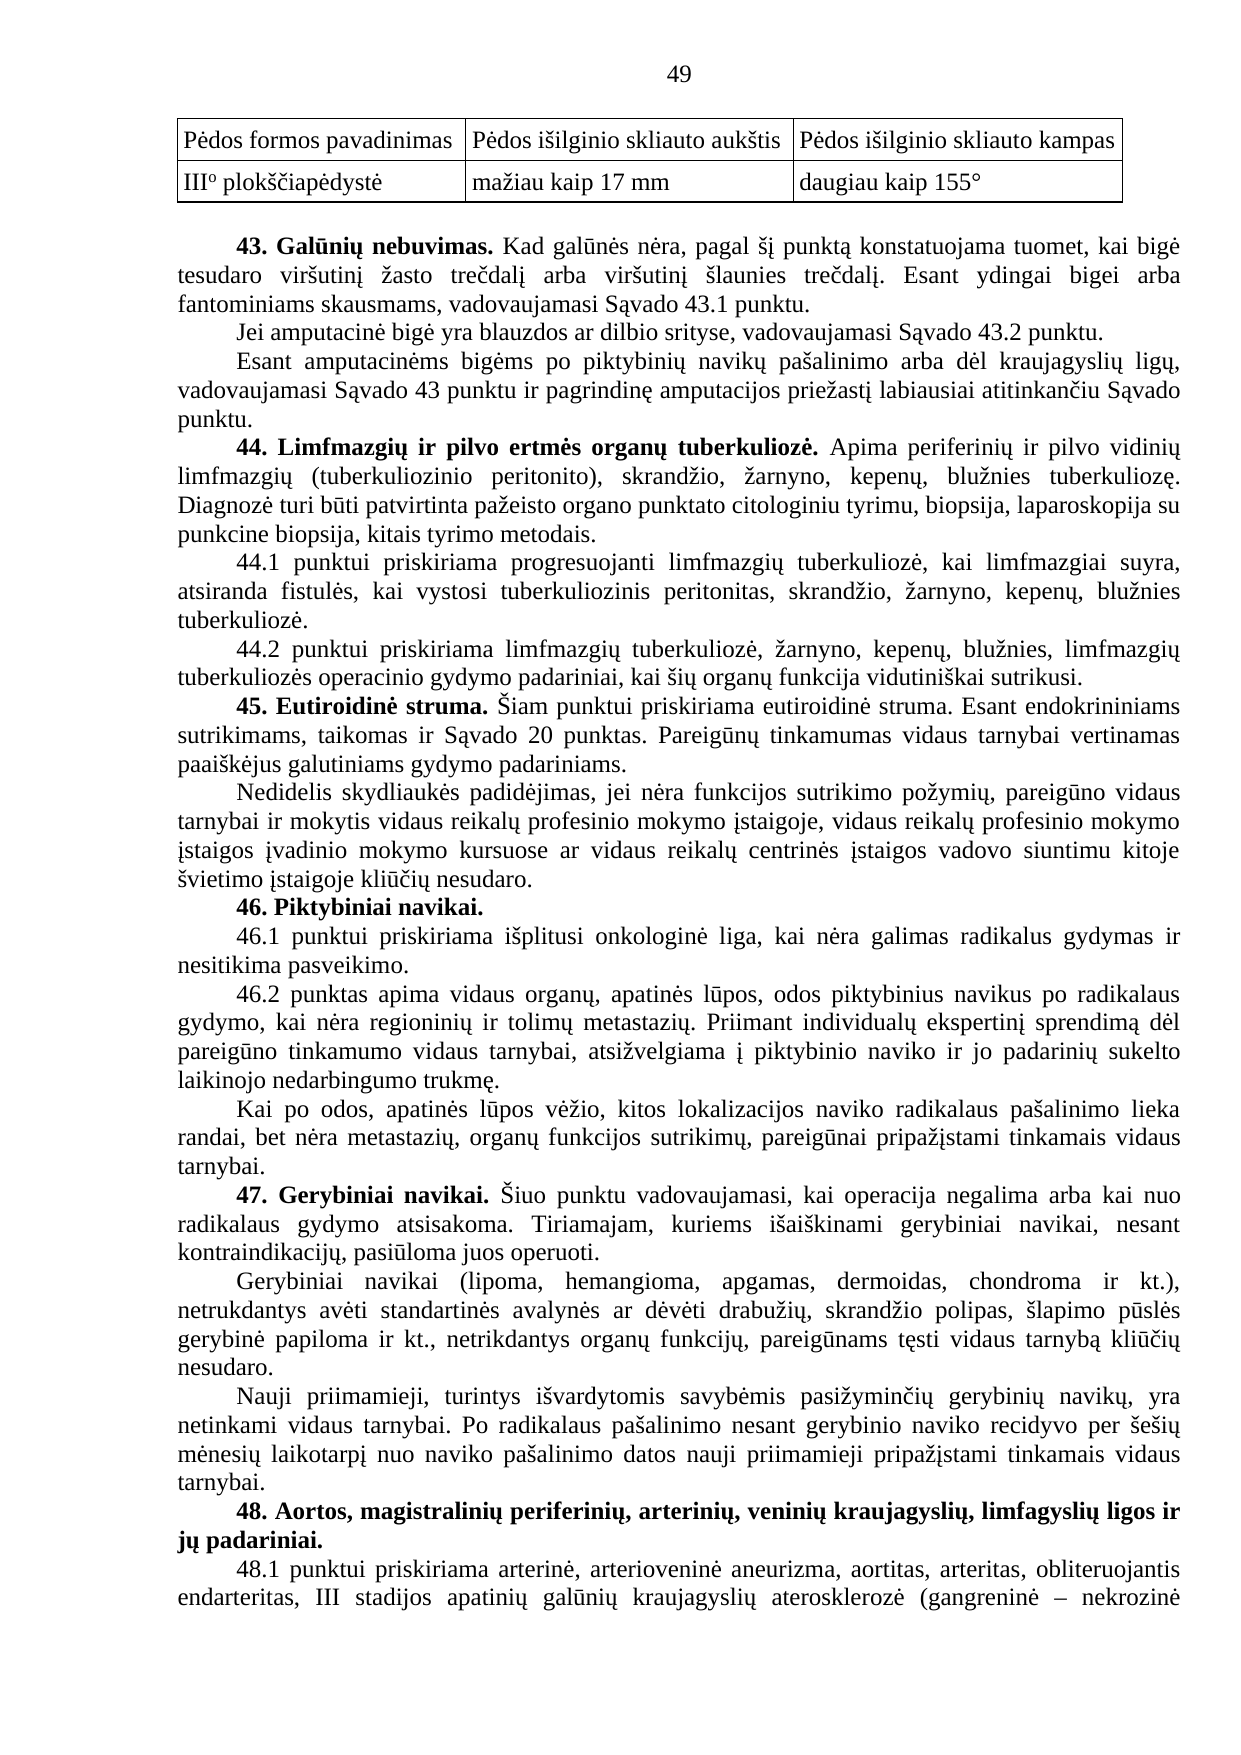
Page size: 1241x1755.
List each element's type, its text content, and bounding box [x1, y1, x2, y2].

text 47. Gerybiniai navikai. Šiuo punktu vadovaujamasi, kai operacija negalima arba kai nuo radikalaus gydymo atsisakoma. Tiriamajam, kuriems išaiškinami gerybiniai navikai, nesant kontraindikacijų, pasiūloma juos operuoti. [177, 1180, 1181, 1266]
table_header Pėdos išilginio skliauto kampas [794, 119, 1122, 160]
text Nedidelis skydliaukės padidėjimas, jei nėra funkcijos sutrikimo požymių, pareigūno vidaus tarnybai ir mokytis vidaus reikalų profesinio mokymo įstaigoje, vidaus reikalų profesinio mokymo įstaigos įvadinio mokymo kursuose ar vidaus reikalų centrinės įstaigos vadovo siuntimu kitoje švietimo įstaigoje kliūčių nesudaro. [177, 777, 1181, 892]
text 48.1 punktui priskiriama arterinė, arterioveninė aneurizma, aortitas, arteritas, obliteruojantis endarteritas, III stadijos apatinių galūnių kraujagyslių aterosklerozė (gangreninė – nekrozinė [177, 1554, 1181, 1611]
text Gerybiniai navikai (lipoma, hemangioma, apgamas, dermoidas, chondroma ir kt.), netrukdantys avėti standartinės avalynės ar dėvėti drabužių, skrandžio polipas, šlapimo pūslės gerybinė papiloma ir kt., netrikdantys organų funkcijų, pareigūnams tęsti vidaus tarnybą kliūčių nesudaro. [177, 1266, 1181, 1381]
table_cell daugiau kaip 155° [794, 161, 1122, 201]
text 44.2 punktui priskiriama limfmazgių tuberkuliozė, žarnyno, kepenų, blužnies, limfmazgių tuberkuliozės operacinio gydymo padariniai, kai šių organų funkcija vidutiniškai sutrikusi. [177, 634, 1181, 691]
text Nauji priimamieji, turintys išvardytomis savybėmis pasižyminčių gerybinių navikų, yra netinkami vidaus tarnybai. Po radikalaus pašalinimo nesant gerybinio naviko recidyvo per šešių mėnesių laikotarpį nuo naviko pašalinimo datos nauji priimamieji pripažįstami tinkamais vidaus tarnybai. [177, 1381, 1181, 1496]
text 43. Galūnių nebuvimas. Kad galūnės nėra, pagal šį punktą konstatuojama tuomet, kai bigė tesudaro viršutinį žasto trečdalį arba viršutinį šlaunies trečdalį. Esant ydingai bigei arba fantominiams skausmams, vadovaujamasi Sąvado 43.1 punktu. [177, 231, 1181, 317]
table_header Pėdos formos pavadinimas [178, 119, 465, 160]
text Kai po odos, apatinės lūpos vėžio, kitos lokalizacijos naviko radikalaus pašalinimo lieka randai, bet nėra metastazių, organų funkcijos sutrikimų, pareigūnai pripažįstami tinkamais vidaus tarnybai. [177, 1094, 1181, 1180]
text 48. Aortos, magistralinių periferinių, arterinių, veninių kraujagyslių, limfagyslių ligos ir jų padariniai. [177, 1496, 1181, 1554]
text 46.2 punktas apima vidaus organų, apatinės lūpos, odos piktybinius navikus po radikalaus gydymo, kai nėra regioninių ir tolimų metastazių. Priimant individualų ekspertinį sprendimą dėl pareigūno tinkamumo vidaus tarnybai, atsižvelgiama į piktybinio naviko ir jo padarinių sukelto laikinojo nedarbingumo trukmę. [177, 979, 1181, 1094]
table_cell mažiau kaip 17 mm [466, 161, 793, 201]
text 46.1 punktui priskiriama išplitusi onkologinė liga, kai nėra galimas radikalus gydymas ir nesitikima pasveikimo. [177, 921, 1181, 979]
text Esant amputacinėms bigėms po piktybinių navikų pašalinimo arba dėl kraujagyslių ligų, vadovaujamasi Sąvado 43 punktu ir pagrindinę amputacijos priežastį labiausiai atitinkančiu Sąvado punktu. [177, 346, 1181, 432]
table_cell IIIo plokščiapėdystė [178, 161, 465, 201]
text 46. Piktybiniai navikai. [177, 892, 1181, 921]
text 44. Limfmazgių ir pilvo ertmės organų tuberkuliozė. Apima periferinių ir pilvo vidinių limfmazgių (tuberkuliozinio peritonito), skrandžio, žarnyno, kepenų, blužnies tuberkuliozę. Diagnozė turi būti patvirtinta pažeisto organo punktato citologiniu tyrimu, biopsija, laparoskopija su punkcine biopsija, kitais tyrimo metodais. [177, 432, 1181, 547]
text Jei amputacinė bigė yra blauzdos ar dilbio srityse, vadovaujamasi Sąvado 43.2 punktu. [177, 317, 1181, 346]
text 44.1 punktui priskiriama progresuojanti limfmazgių tuberkuliozė, kai limfmazgiai suyra, atsiranda fistulės, kai vystosi tuberkuliozinis peritonitas, skrandžio, žarnyno, kepenų, blužnies tuberkuliozė. [177, 547, 1181, 634]
text 45. Eutiroidinė struma. Šiam punktui priskiriama eutiroidinė struma. Esant endokrininiams sutrikimams, taikomas ir Sąvado 20 punktas. Pareigūnų tinkamumas vidaus tarnybai vertinamas paaiškėjus galutiniams gydymo padariniams. [177, 691, 1181, 777]
table_header Pėdos išilginio skliauto aukštis [466, 119, 793, 160]
